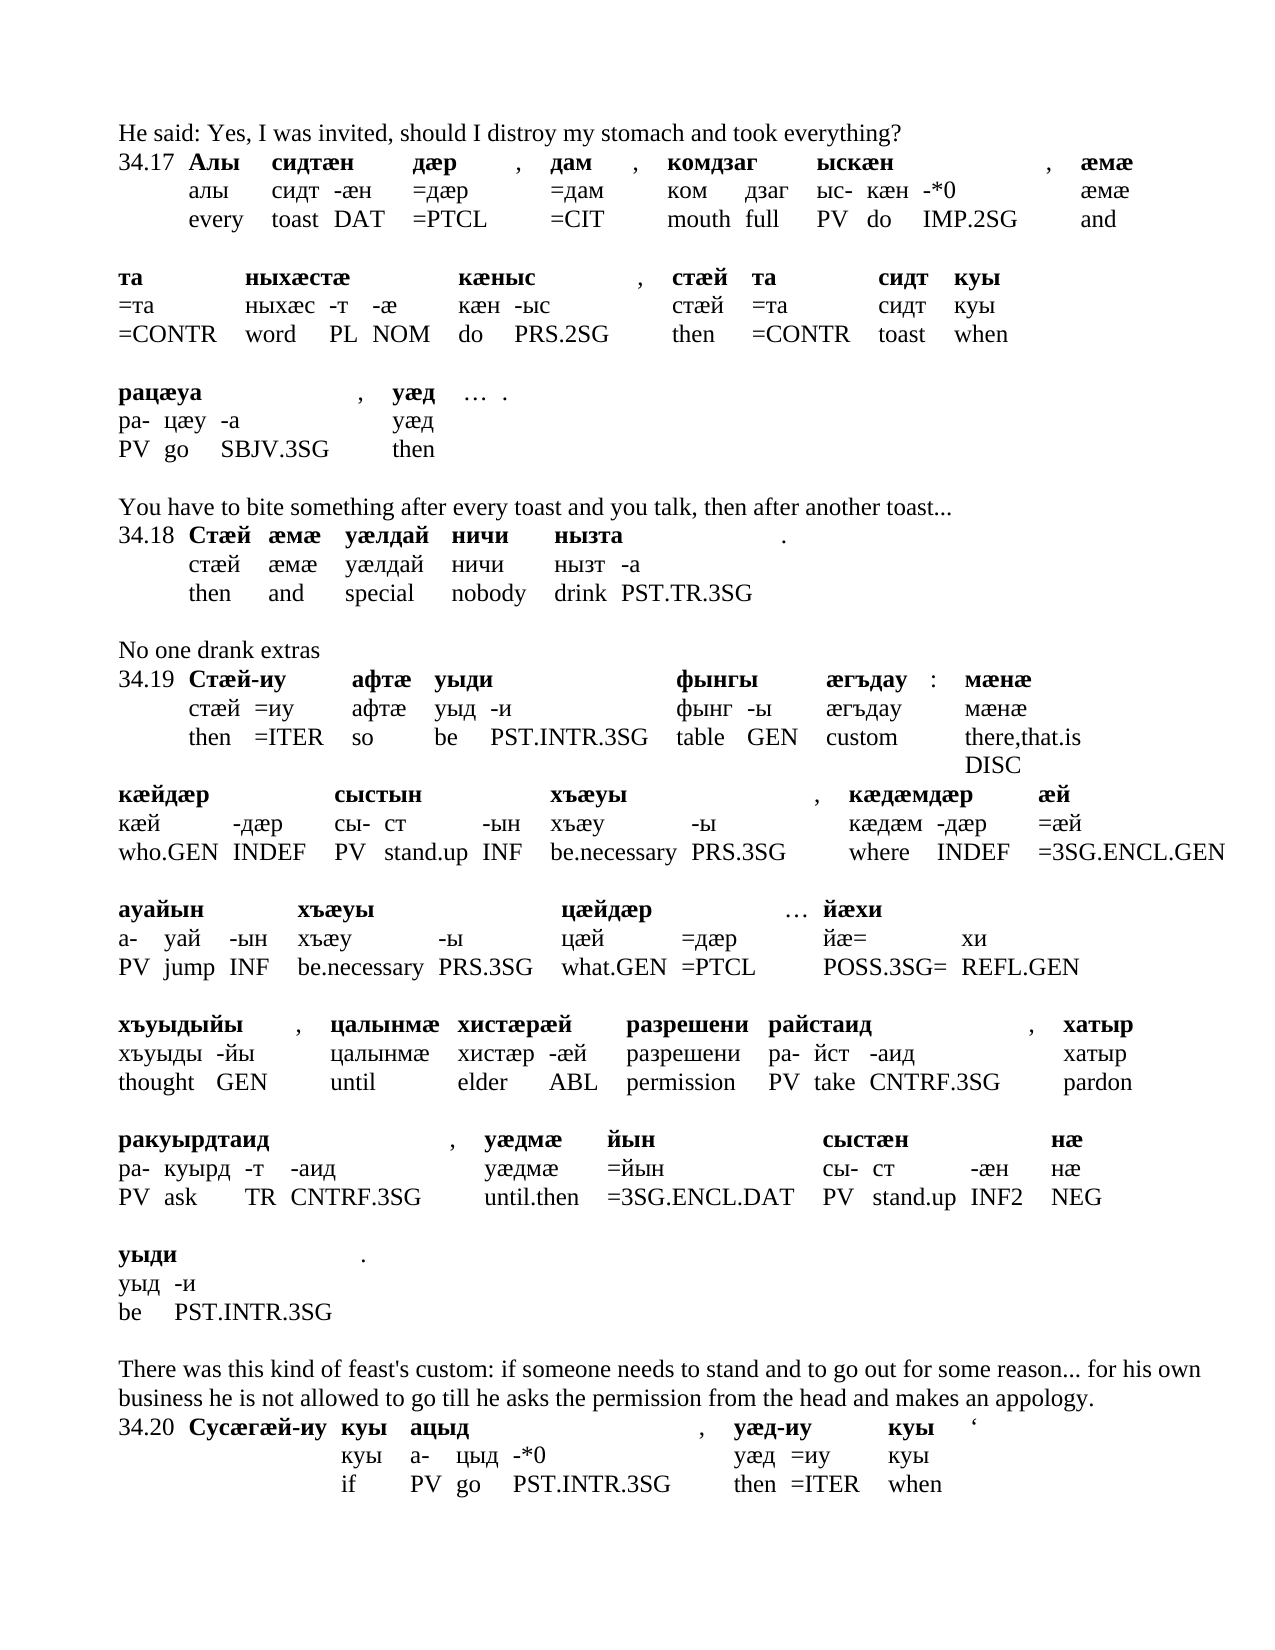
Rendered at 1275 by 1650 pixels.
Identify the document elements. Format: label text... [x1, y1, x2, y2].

text куы [888, 1441, 942, 1469]
text хъуыдыйы [118, 1009, 282, 1038]
text куы [954, 262, 1022, 291]
text SBJV.3SG [220, 434, 329, 463]
text , [1028, 1009, 1049, 1038]
text сидтæн [271, 147, 399, 176]
text -*0 [513, 1441, 671, 1469]
text toast [271, 204, 320, 233]
text CNTRF.3SG [290, 1182, 422, 1211]
text what.GEN [561, 952, 667, 981]
text сыстæн [822, 1124, 1037, 1153]
text сидт [271, 176, 320, 204]
text PV [410, 1469, 442, 1498]
text мæнæ [964, 664, 1095, 693]
text IMP.2SG [923, 204, 1018, 233]
text куы [341, 1441, 382, 1469]
text There was this kind of feast's custom: if someone needs to stand and to go out for some reason... for his own business he is not allowed to go till he asks the permission from the head and makes an appology. [118, 1354, 1249, 1412]
text фынгы [676, 664, 812, 693]
text куырд [164, 1153, 231, 1182]
text куы [341, 1412, 396, 1441]
text =ITER [254, 722, 324, 751]
text then [672, 319, 724, 348]
text цыд [456, 1441, 499, 1469]
text ра- [118, 1153, 150, 1182]
text æмæ [1080, 147, 1143, 176]
text цалынмæ [330, 1009, 444, 1038]
text -а [220, 406, 329, 434]
text дам [550, 147, 618, 176]
text =дæр [681, 923, 756, 952]
text æмæ [1080, 176, 1129, 204]
text хатыр [1063, 1009, 1147, 1038]
text jump [164, 952, 215, 981]
text йæ= [823, 923, 947, 952]
text do [458, 319, 500, 348]
text райстаид [768, 1009, 1014, 1038]
text PST.INTR.3SG [513, 1469, 671, 1498]
text 34.19 [118, 664, 174, 693]
text уæд-иу [733, 1412, 874, 1441]
text custom [826, 722, 902, 751]
text -аид [869, 1038, 1001, 1067]
text уæд [392, 377, 449, 406]
text stand.up [384, 837, 468, 866]
text 34.17 [118, 147, 174, 176]
text нызта [554, 521, 767, 549]
text -æн [333, 176, 385, 204]
text афтæ [352, 693, 407, 722]
text every [188, 204, 244, 233]
text разрешени [626, 1009, 754, 1038]
text дæр [412, 147, 502, 176]
text =йын [607, 1153, 795, 1182]
text уæлдай [345, 521, 438, 549]
text GEN [747, 722, 798, 751]
text =та [752, 291, 851, 319]
text кæн [867, 176, 909, 204]
text NOM [372, 319, 430, 348]
text then [188, 722, 240, 751]
text -ы [747, 693, 798, 722]
text DISC [964, 751, 1095, 779]
text INF [229, 952, 269, 981]
text уыд [118, 1268, 160, 1297]
text REFL.GEN [961, 952, 1080, 981]
text сы- [822, 1153, 859, 1182]
text 34.20 [118, 1412, 174, 1441]
text elder [457, 1067, 535, 1096]
text , [295, 1009, 316, 1038]
text INF [482, 837, 522, 866]
text хъуыды [118, 1038, 202, 1067]
text -æй [548, 1038, 598, 1067]
text -ы [438, 923, 533, 952]
text стæй [672, 291, 724, 319]
text ра- [768, 1038, 800, 1067]
text -т [244, 1153, 277, 1182]
text кæй [118, 808, 219, 837]
text PST.INTR.3SG [174, 1297, 333, 1326]
text =CIT [550, 204, 605, 233]
text toast [878, 319, 926, 348]
text and [1080, 204, 1129, 233]
text : [930, 664, 951, 693]
text афтæ [352, 664, 420, 693]
text -дæр [937, 808, 1010, 837]
text цæй [561, 923, 667, 952]
text нæ [1051, 1153, 1102, 1182]
text He said: Yes, I was invited, should I distroy my stomach and took everything? [118, 118, 1249, 147]
text NEG [1051, 1182, 1102, 1211]
text , [515, 147, 536, 176]
text -æ [372, 291, 430, 319]
text ныхæстæ [245, 262, 444, 291]
text go [164, 434, 207, 463]
text ask [164, 1182, 231, 1211]
text =ITER [790, 1469, 860, 1498]
text уæлдай [345, 549, 424, 578]
text You have to bite something after every toast and you talk, then after another toast... [118, 492, 1249, 521]
text =дам [550, 176, 605, 204]
text =та [118, 291, 217, 319]
text be [118, 1297, 160, 1326]
text стæй [188, 693, 240, 722]
text , [699, 1412, 720, 1441]
text TR [244, 1182, 277, 1211]
text æмæ [268, 521, 331, 549]
text there,that.is [964, 722, 1081, 751]
text =æй [1038, 808, 1226, 837]
text POSS.3SG= [823, 952, 947, 981]
text … [463, 377, 488, 406]
text PST.TR.3SG [621, 578, 753, 607]
text ыскæн [816, 147, 1032, 176]
text хъæу [550, 808, 677, 837]
text . [360, 1239, 381, 1268]
text so [352, 722, 407, 751]
text DAT [333, 204, 385, 233]
text хъæуы [297, 894, 547, 923]
text æгъдау [826, 664, 916, 693]
text æмæ [268, 549, 317, 578]
text хистæрæй [457, 1009, 612, 1038]
text ыс- [816, 176, 853, 204]
text уæдмæ [484, 1153, 579, 1182]
text ра- [118, 406, 150, 434]
text æй [1038, 779, 1239, 808]
text PRS.3SG [691, 837, 786, 866]
text drink [554, 578, 607, 607]
text цæу [164, 406, 207, 434]
text 34.18 [118, 521, 174, 549]
text CNTRF.3SG [869, 1067, 1001, 1096]
text хъæу [297, 923, 424, 952]
text be.necessary [550, 837, 677, 866]
text сидт [878, 262, 940, 291]
text Стæй-иу [188, 664, 338, 693]
text дзаг [745, 176, 789, 204]
text ауайын [118, 894, 283, 923]
text ст [872, 1153, 957, 1182]
text -æн [970, 1153, 1023, 1182]
text фынг [676, 693, 733, 722]
text =иу [254, 693, 324, 722]
text -и [174, 1268, 333, 1297]
text -аид [290, 1153, 422, 1182]
text -и [490, 693, 649, 722]
text уыди [434, 664, 662, 693]
text йæхи [823, 894, 1094, 923]
text … [784, 894, 809, 923]
text нæ [1051, 1124, 1116, 1153]
text who.GEN [118, 837, 219, 866]
text хистæр [457, 1038, 535, 1067]
text уай [164, 923, 215, 952]
text уыд [434, 693, 476, 722]
text æгъдау [826, 693, 902, 722]
text until.then [484, 1182, 579, 1211]
text special [345, 578, 424, 607]
text permission [626, 1067, 740, 1096]
text if [341, 1469, 382, 1498]
text та [752, 262, 864, 291]
text ракуырдтаид [118, 1124, 436, 1153]
text PV [118, 1182, 150, 1211]
text хатыр [1063, 1038, 1133, 1067]
text -ын [482, 808, 522, 837]
text stand.up [872, 1182, 957, 1211]
text =PTCL [681, 952, 756, 981]
text GEN [216, 1067, 268, 1096]
text а- [118, 923, 150, 952]
text йын [607, 1124, 808, 1153]
text , [449, 1124, 470, 1153]
text . [502, 377, 523, 406]
text сидт [878, 291, 926, 319]
text table [676, 722, 733, 751]
text мæнæ [964, 693, 1081, 722]
text =PTCL [412, 204, 488, 233]
text PV [118, 952, 150, 981]
text -*0 [923, 176, 1018, 204]
text , [632, 147, 653, 176]
text full [745, 204, 789, 233]
text PRS.3SG [438, 952, 533, 981]
text сы- [334, 808, 370, 837]
text INDEF [233, 837, 306, 866]
text INDEF [937, 837, 1010, 866]
text then [392, 434, 435, 463]
text хъæуы [550, 779, 800, 808]
text -т [329, 291, 358, 319]
text PV [816, 204, 853, 233]
text =иу [790, 1441, 860, 1469]
text , [814, 779, 835, 808]
text -ыс [514, 291, 609, 319]
text PL [329, 319, 358, 348]
text стæй [188, 549, 240, 578]
text куы [954, 291, 1008, 319]
text be [434, 722, 476, 751]
text ныхæс [245, 291, 315, 319]
text -йы [216, 1038, 268, 1067]
text . [781, 521, 802, 549]
text and [268, 578, 317, 607]
text нызт [554, 549, 607, 578]
text хи [961, 923, 1080, 952]
text =3SG.ENCL.GEN [1038, 837, 1226, 866]
text PV [768, 1067, 800, 1096]
text go [456, 1469, 499, 1498]
text куы [888, 1412, 956, 1441]
text be.necessary [297, 952, 424, 981]
text ком [667, 176, 731, 204]
text ацыд [410, 1412, 685, 1441]
text цæйдæр [561, 894, 770, 923]
text уæдмæ [484, 1124, 593, 1153]
text thought [118, 1067, 202, 1096]
text уыди [118, 1239, 346, 1268]
text nobody [451, 578, 527, 607]
text word [245, 319, 315, 348]
text кæныс [458, 262, 623, 291]
text pardon [1063, 1067, 1133, 1096]
text take [814, 1067, 856, 1096]
text =дæр [412, 176, 488, 204]
text уæд [392, 406, 435, 434]
text ничи [451, 549, 527, 578]
text =CONTR [118, 319, 217, 348]
text until [330, 1067, 430, 1096]
text when [954, 319, 1008, 348]
text Сусæгæй-иу [188, 1412, 327, 1441]
text рацæуа [118, 377, 343, 406]
text PST.INTR.3SG [490, 722, 649, 751]
text , [357, 377, 378, 406]
text when [888, 1469, 942, 1498]
text -ын [229, 923, 269, 952]
text кæйдæр [118, 779, 320, 808]
text PV [118, 434, 150, 463]
text кæдæмдæр [849, 779, 1024, 808]
text уæд [733, 1441, 777, 1469]
text PV [334, 837, 370, 866]
text do [867, 204, 909, 233]
text сыстын [334, 779, 536, 808]
text кæдæм [849, 808, 923, 837]
text Стæй [188, 521, 254, 549]
text INF2 [970, 1182, 1023, 1211]
text ‘ [970, 1412, 991, 1441]
text PV [822, 1182, 859, 1211]
text а- [410, 1441, 442, 1469]
text комдзаг [667, 147, 803, 176]
text цалынмæ [330, 1038, 430, 1067]
text then [733, 1469, 777, 1498]
text -а [621, 549, 753, 578]
text No one drank extras [118, 636, 1249, 664]
text ABL [548, 1067, 598, 1096]
text та [118, 262, 231, 291]
text , [637, 262, 658, 291]
text кæн [458, 291, 500, 319]
text where [849, 837, 923, 866]
text разрешени [626, 1038, 740, 1067]
text -ы [691, 808, 786, 837]
text =3SG.ENCL.DAT [607, 1182, 795, 1211]
text =CONTR [752, 319, 851, 348]
text ст [384, 808, 468, 837]
text -дæр [233, 808, 306, 837]
text then [188, 578, 240, 607]
text йст [814, 1038, 856, 1067]
text стæй [672, 262, 738, 291]
text PRS.2SG [514, 319, 609, 348]
text ничи [451, 521, 540, 549]
text mouth [667, 204, 731, 233]
text Алы [188, 147, 258, 176]
text , [1046, 147, 1067, 176]
text алы [188, 176, 244, 204]
